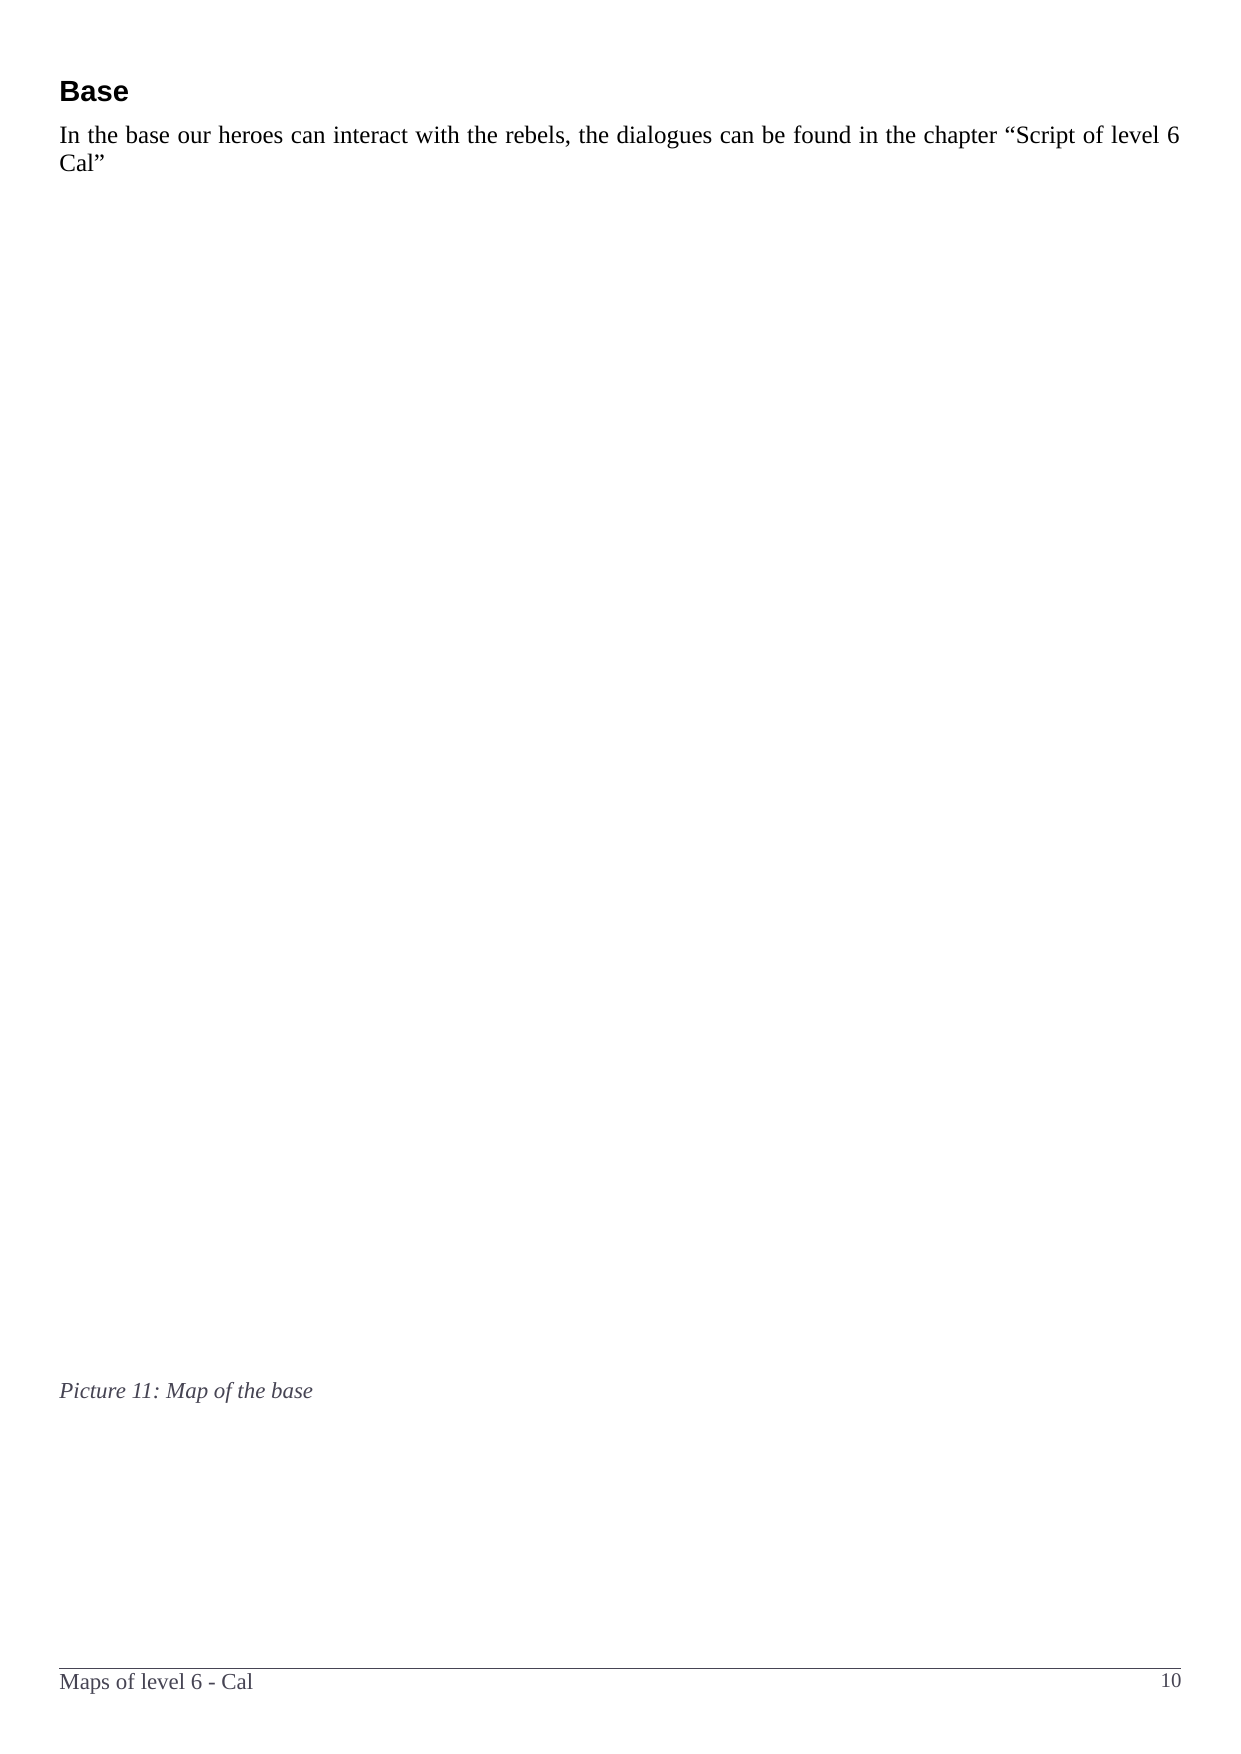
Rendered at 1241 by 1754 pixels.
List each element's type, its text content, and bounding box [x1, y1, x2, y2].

text Picture 11: Map of the base [59, 196, 1181, 1403]
text In the base our heroes can interact with the rebels, the dialogues can be found in the chapter “Script of level 6 Cal” [59, 120, 1181, 177]
subtitle Base [59, 74, 1181, 107]
